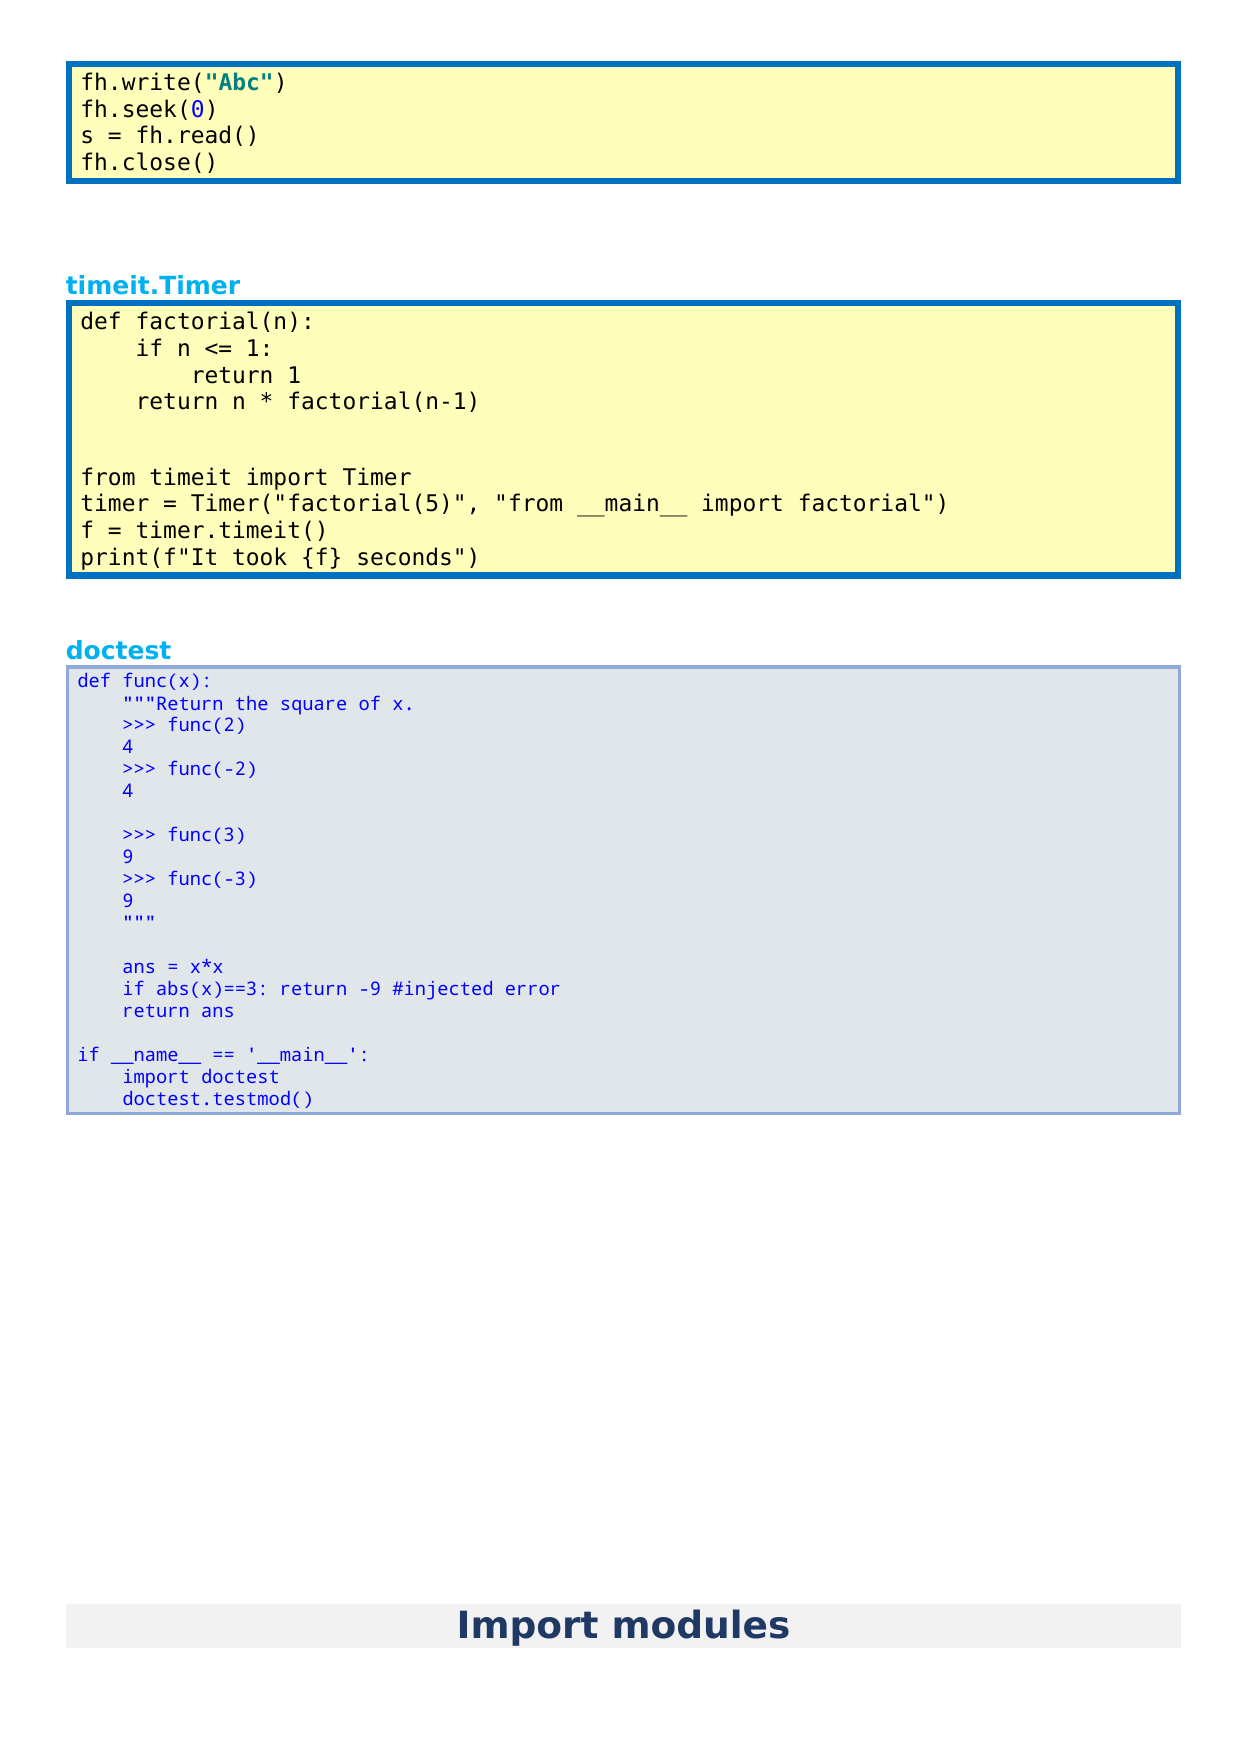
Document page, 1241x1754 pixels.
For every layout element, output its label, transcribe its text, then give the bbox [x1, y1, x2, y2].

text """ [69, 907, 1178, 929]
text >>> func(3) [69, 819, 1178, 841]
text 4 [69, 731, 1178, 753]
text import doctest [69, 1061, 1178, 1083]
text from timeit import Timer [72, 455, 1175, 482]
text def func(x): [69, 669, 1178, 687]
text if abs(x)==3: return -9 #injected error [69, 973, 1178, 995]
text if n <= 1: [72, 327, 1175, 353]
text 9 [69, 841, 1178, 863]
text if __name__ == '__main__': [69, 1039, 1178, 1061]
text f = timer.timeit() [72, 509, 1175, 535]
subtitle Import modules [66, 1604, 1181, 1648]
text >>> func(-3) [69, 863, 1178, 885]
title doctest [66, 636, 1181, 665]
text return 1 [72, 353, 1175, 380]
text return ans [69, 995, 1178, 1017]
text doctest.testmod() [69, 1083, 1178, 1112]
text def factorial(n): [72, 306, 1175, 327]
text ans = x*x [69, 951, 1178, 973]
text return n * factorial(n-1) [72, 380, 1175, 407]
text print(f"It took {f} seconds") [72, 535, 1175, 572]
text """Return the square of x. [69, 687, 1178, 709]
text timer = Timer("factorial(5)", "from __main__ import factorial") [72, 482, 1175, 509]
text >>> func(2) [69, 709, 1178, 731]
text fh.write("Abc") fh.seek(0) s = fh.read() fh.close() [72, 67, 1175, 178]
text 4 [69, 775, 1178, 797]
text >>> func(-2) [69, 753, 1178, 775]
title timeit.Timer [66, 271, 1181, 300]
text 9 [69, 885, 1178, 907]
